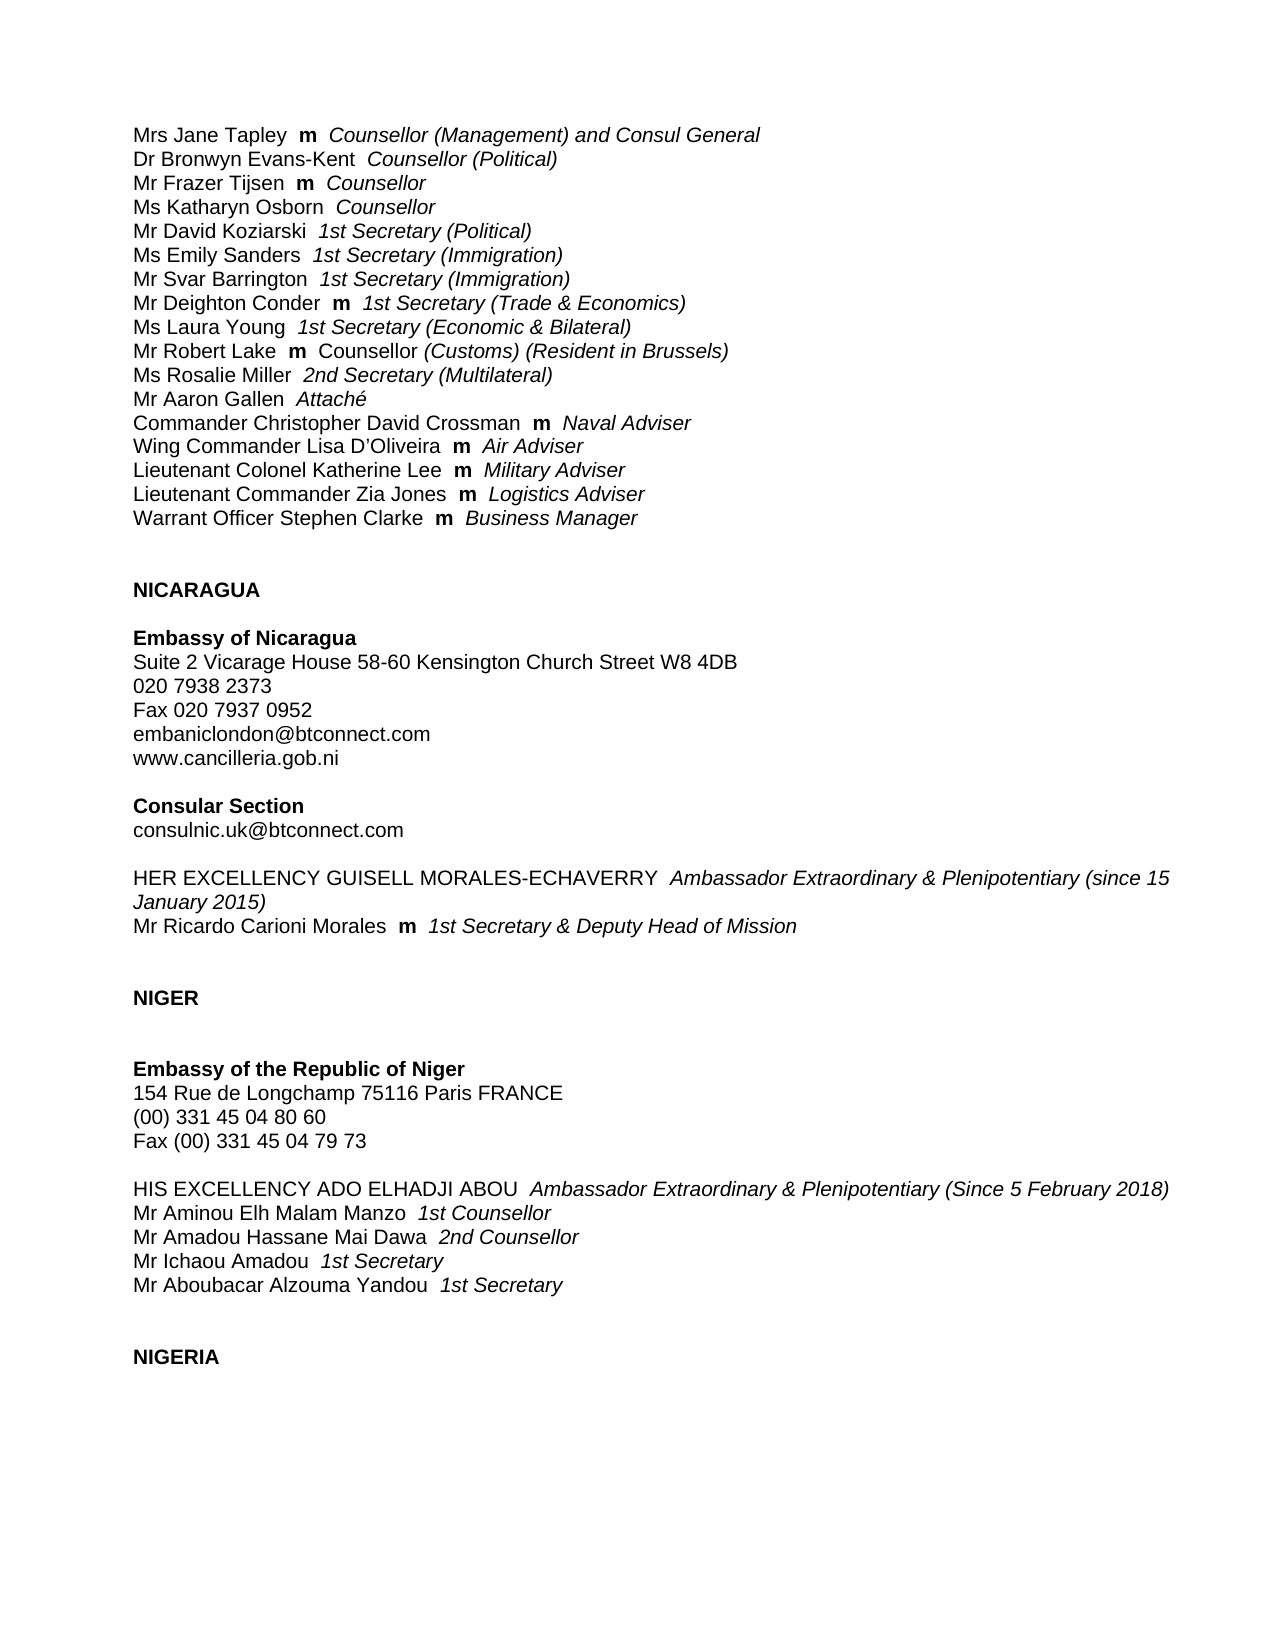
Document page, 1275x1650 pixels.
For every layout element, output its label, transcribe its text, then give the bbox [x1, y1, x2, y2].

text HIS EXCELLENCY ADO ELHADJI ABOU Ambassador Extraordinary & Plenipotentiary (Since 5 February 2018) [133, 1177, 1181, 1201]
text Lieutenant Commander Zia Jones m Logistics Adviser [133, 482, 1181, 506]
text Fax 020 7937 0952 [133, 698, 1181, 722]
text Wing Commander Lisa D’Oliveira m Air Adviser [133, 434, 1181, 458]
text Ms Rosalie Miller 2nd Secretary (Multilateral) [133, 362, 1181, 386]
text www.cancilleria.gob.ni [133, 746, 1181, 770]
text 020 7938 2373 [133, 674, 1181, 698]
text Fax (00) 331 45 04 79 73 [133, 1129, 1181, 1153]
text Dr Bronwyn Evans-Kent Counsellor (Political) [133, 147, 1181, 171]
text Mr Robert Lake m Counsellor (Customs) (Resident in Brussels) [133, 338, 1181, 362]
text Ms Emily Sanders 1st Secretary (Immigration) [133, 243, 1181, 267]
text NICARAGUA [133, 578, 1181, 602]
text Mr Aaron Gallen Attaché [133, 386, 1181, 410]
text Mr Aminou Elh Malam Manzo 1st Counsellor [133, 1201, 1181, 1225]
subtitle Embassy of Nicaragua [133, 626, 1181, 650]
text Ms Laura Young 1st Secretary (Economic & Bilateral) [133, 314, 1181, 338]
text embaniclondon@btconnect.com [133, 722, 1181, 746]
text 154 Rue de Longchamp 75116 Paris FRANCE [133, 1081, 1181, 1105]
subtitle NIGERIA [133, 1345, 1181, 1369]
text (00) 331 45 04 80 60 [133, 1105, 1181, 1129]
text Mr David Koziarski 1st Secretary (Political) [133, 219, 1181, 243]
text NIGER [133, 985, 1181, 1009]
subtitle Embassy of the Republic of Niger [133, 1057, 1181, 1081]
text Warrant Officer Stephen Clarke m Business Manager [133, 506, 1181, 530]
text consulnic.uk@btconnect.com [133, 818, 1181, 842]
text Suite 2 Vicarage House 58-60 Kensington Church Street W8 4DB [133, 650, 1181, 674]
text Ms Katharyn Osborn Counsellor [133, 195, 1181, 219]
text Mr Deighton Conder m 1st Secretary (Trade & Economics) [133, 291, 1181, 314]
text Mr Svar Barrington 1st Secretary (Immigration) [133, 267, 1181, 291]
text HER EXCELLENCY GUISELL MORALES-ECHAVERRY Ambassador Extraordinary & Plenipotentiary (since 15 January 2015) [133, 866, 1181, 913]
text Commander Christopher David Crossman m Naval Adviser [133, 410, 1181, 434]
text Mr Frazer Tijsen m Counsellor [133, 171, 1181, 195]
text Mr Ricardo Carioni Morales m 1st Secretary & Deputy Head of Mission [133, 913, 1181, 937]
text Consular Section [133, 794, 1181, 818]
text Mr Amadou Hassane Mai Dawa 2nd Counsellor [133, 1225, 1181, 1249]
text Mrs Jane Tapley m Counsellor (Management) and Consul General [133, 123, 1181, 147]
text Mr Aboubacar Alzouma Yandou 1st Secretary [133, 1273, 1181, 1297]
text Lieutenant Colonel Katherine Lee m Military Adviser [133, 458, 1181, 482]
text Mr Ichaou Amadou 1st Secretary [133, 1249, 1181, 1273]
